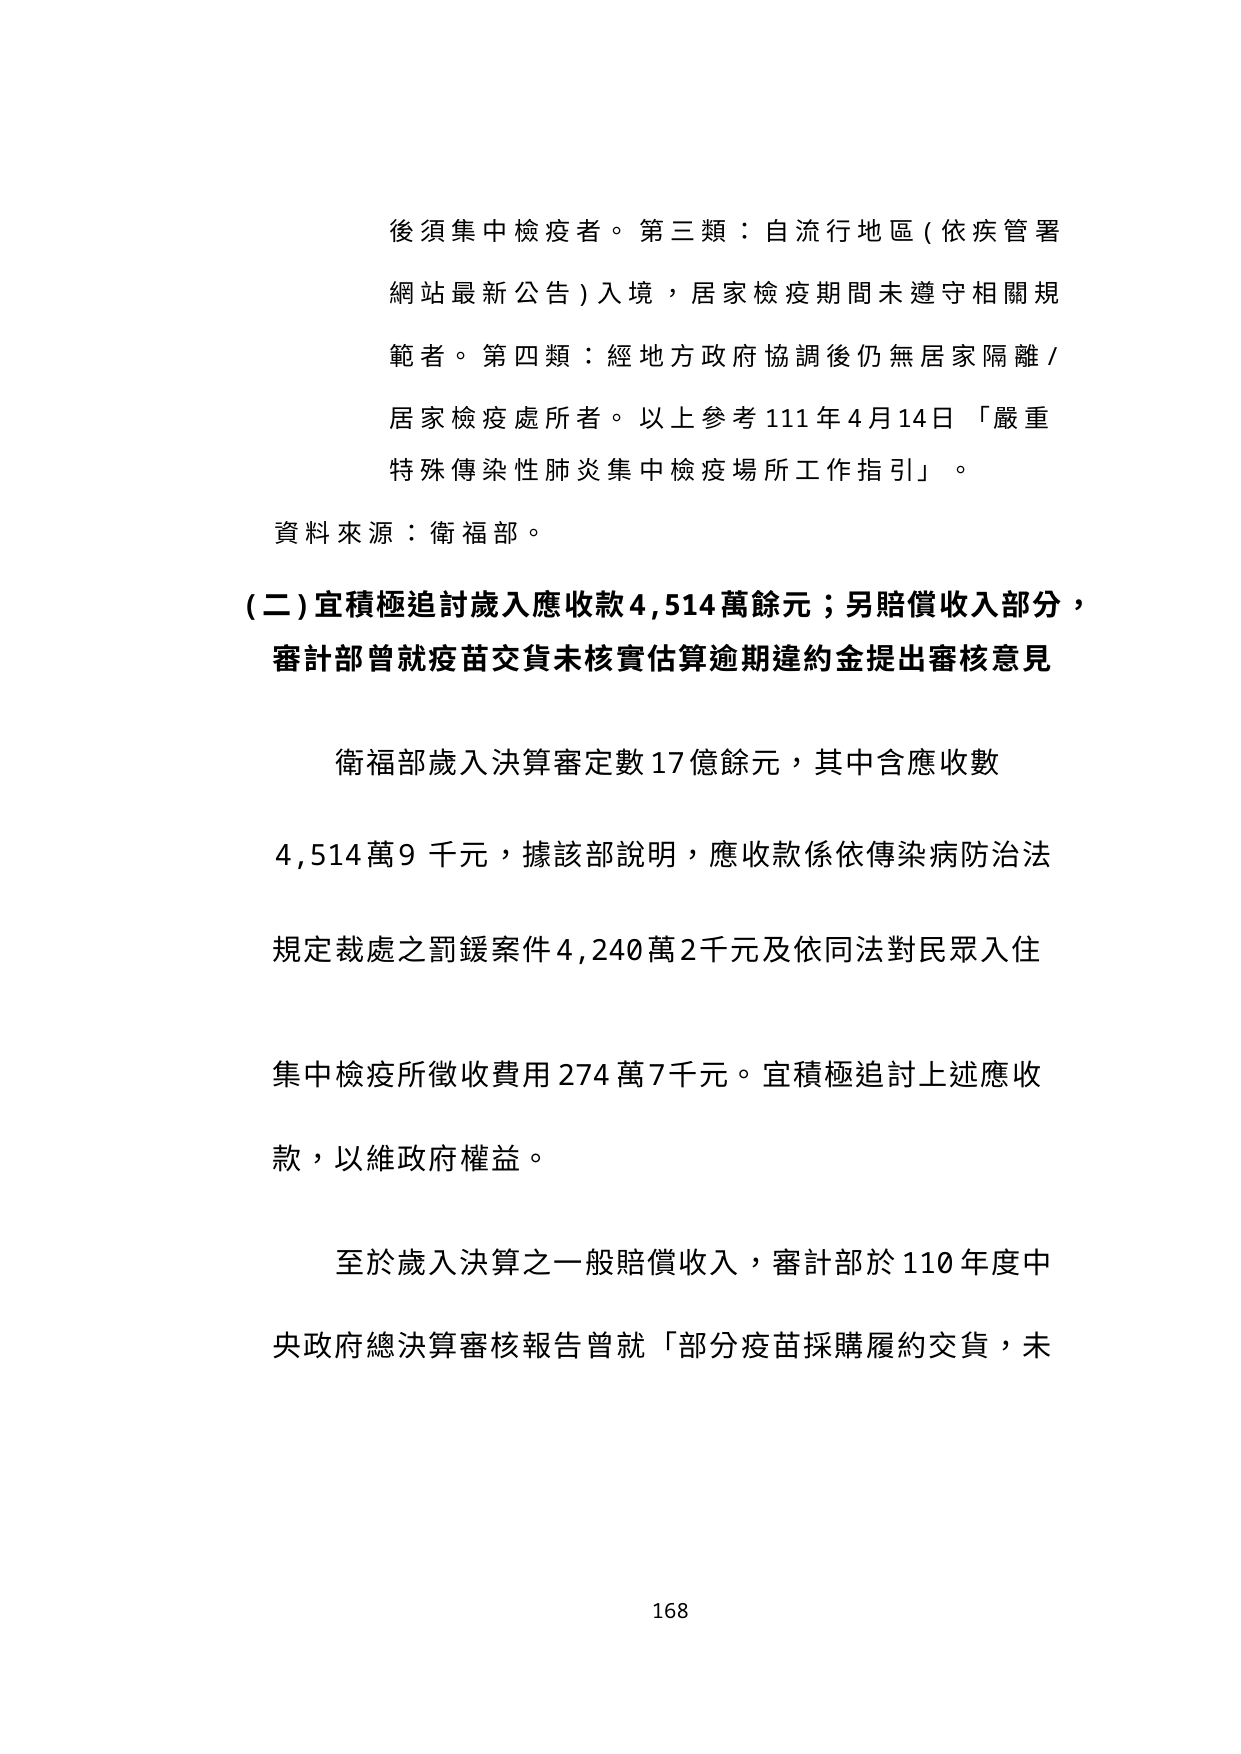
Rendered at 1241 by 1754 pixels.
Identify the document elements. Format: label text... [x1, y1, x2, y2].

text 後須集中檢疫者。第三類：自流行地區(依疾管署網站最新公告)入境，居家檢疫期間未遵守相關規範者。第四類：經地方政府協調後仍無居家隔離/居家檢疫處所者。以上參考111年4月14日「嚴重特殊傳染性肺炎集中檢疫場所工作指引」。 [262, 177, 1063, 490]
text 衛福部歲入決算審定數17億餘元，其中含應收數4,514萬9千元，據該部說明，應收款係依傳染病防治法規定裁處之罰鍰案件4,240萬2千元及依同法對民眾入住集中檢疫所徵收費用274萬7千元。宜積極追討上述應收款，以維政府權益。 [266, 677, 1063, 1177]
text 至於歲入決算之一般賠償收入，審計部於110年度中央政府總決算審核報告曾就「部分疫苗採購履約交貨，未 [266, 1177, 1063, 1365]
text (二)宜積極追討歲入應收款4,514萬餘元；另賠償收入部分，審計部曾就疫苗交貨未核實估算逾期違約金提出審核意見 [236, 552, 1063, 677]
text 資料來源：衛福部。 [262, 490, 1063, 552]
